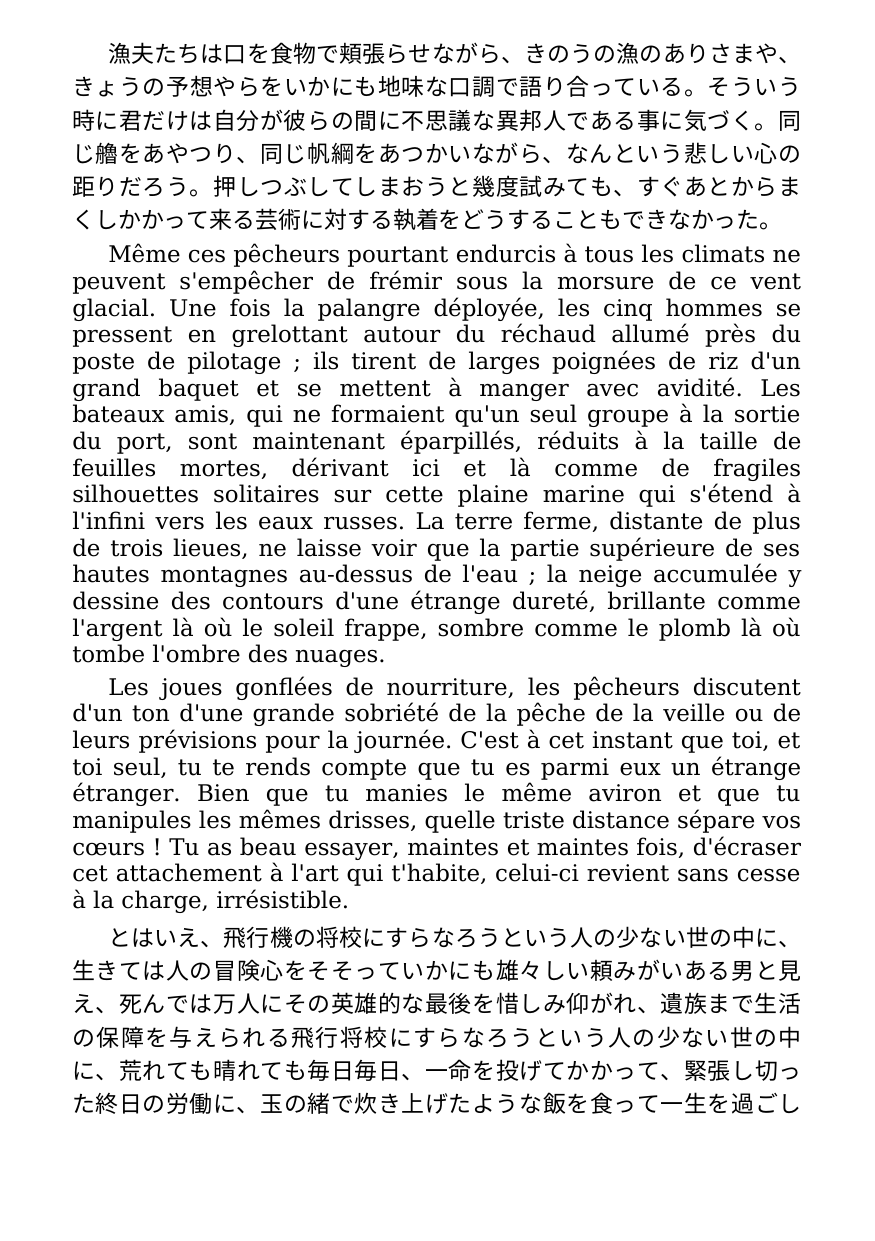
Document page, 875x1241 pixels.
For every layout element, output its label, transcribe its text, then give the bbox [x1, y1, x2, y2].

text Même ces pêcheurs pourtant endurcis à tous les climats ne peuvent s'empêcher de frémir sous la morsure de ce vent glacial. Une fois la palangre déployée, les cinq hommes se pressent en grelottant autour du réchaud allumé près du poste de pilotage ; ils tirent de larges poignées de riz d'un grand baquet et se mettent à manger avec avidité. Les bateaux amis, qui ne formaient qu'un seul groupe à la sortie du port, sont maintenant éparpillés, réduits à la taille de feuilles mortes, dérivant ici et là comme de fragiles silhouettes solitaires sur cette plaine marine qui s'étend à l'infini vers les eaux russes. La terre ferme, distante de plus de trois lieues, ne laisse voir que la partie supérieure de ses hautes montagnes au-dessus de l'eau ; la neige accumulée y dessine des contours d'une étrange dureté, brillante comme l'argent là où le soleil frappe, sombre comme le plomb là où tombe l'ombre des nuages. [72, 241, 802, 668]
text 漁夫たちは口を食物で頬張らせながら、きのうの漁のありさまや、きょうの予想やらをいかにも地味な口調で語り合っている。そういう時に君だけは自分が彼らの間に不思議な異邦人である事に気づく。同じ艪をあやつり、同じ帆綱をあつかいながら、なんという悲しい心の距りだろう。押しつぶしてしまおうと幾度試みても、すぐあとからまくしかかって来る芸術に対する執着をどうすることもできなかった。 [72, 36, 802, 235]
text とはいえ、飛行機の将校にすらなろうという人の少ない世の中に、生きては人の冒険心をそそっていかにも雄々しい頼みがいある男と見え、死んでは万人にその英雄的な最後を惜しみ仰がれ、遺族まで生活の保障を与えられる飛行将校にすらなろうという人の少ない世の中に、荒れても晴れても毎日毎日、一命を投げてかかって、緊張し切った終日の労働に、玉の緒で炊き上げたような飯を食って一生を過ごし [72, 920, 802, 1119]
text Les joues gonflées de nourriture, les pêcheurs discutent d'un ton d'une grande sobriété de la pêche de la veille ou de leurs prévisions pour la journée. C'est à cet instant que toi, et toi seul, tu te rends compte que tu es parmi eux un étrange étranger. Bien que tu manies le même aviron et que tu manipules les mêmes drisses, quelle triste distance sépare vos cœurs ! Tu as beau essayer, maintes et maintes fois, d'écraser cet attachement à l'art qui t'habite, celui-ci revient sans cesse à la charge, irrésistible. [72, 674, 802, 914]
